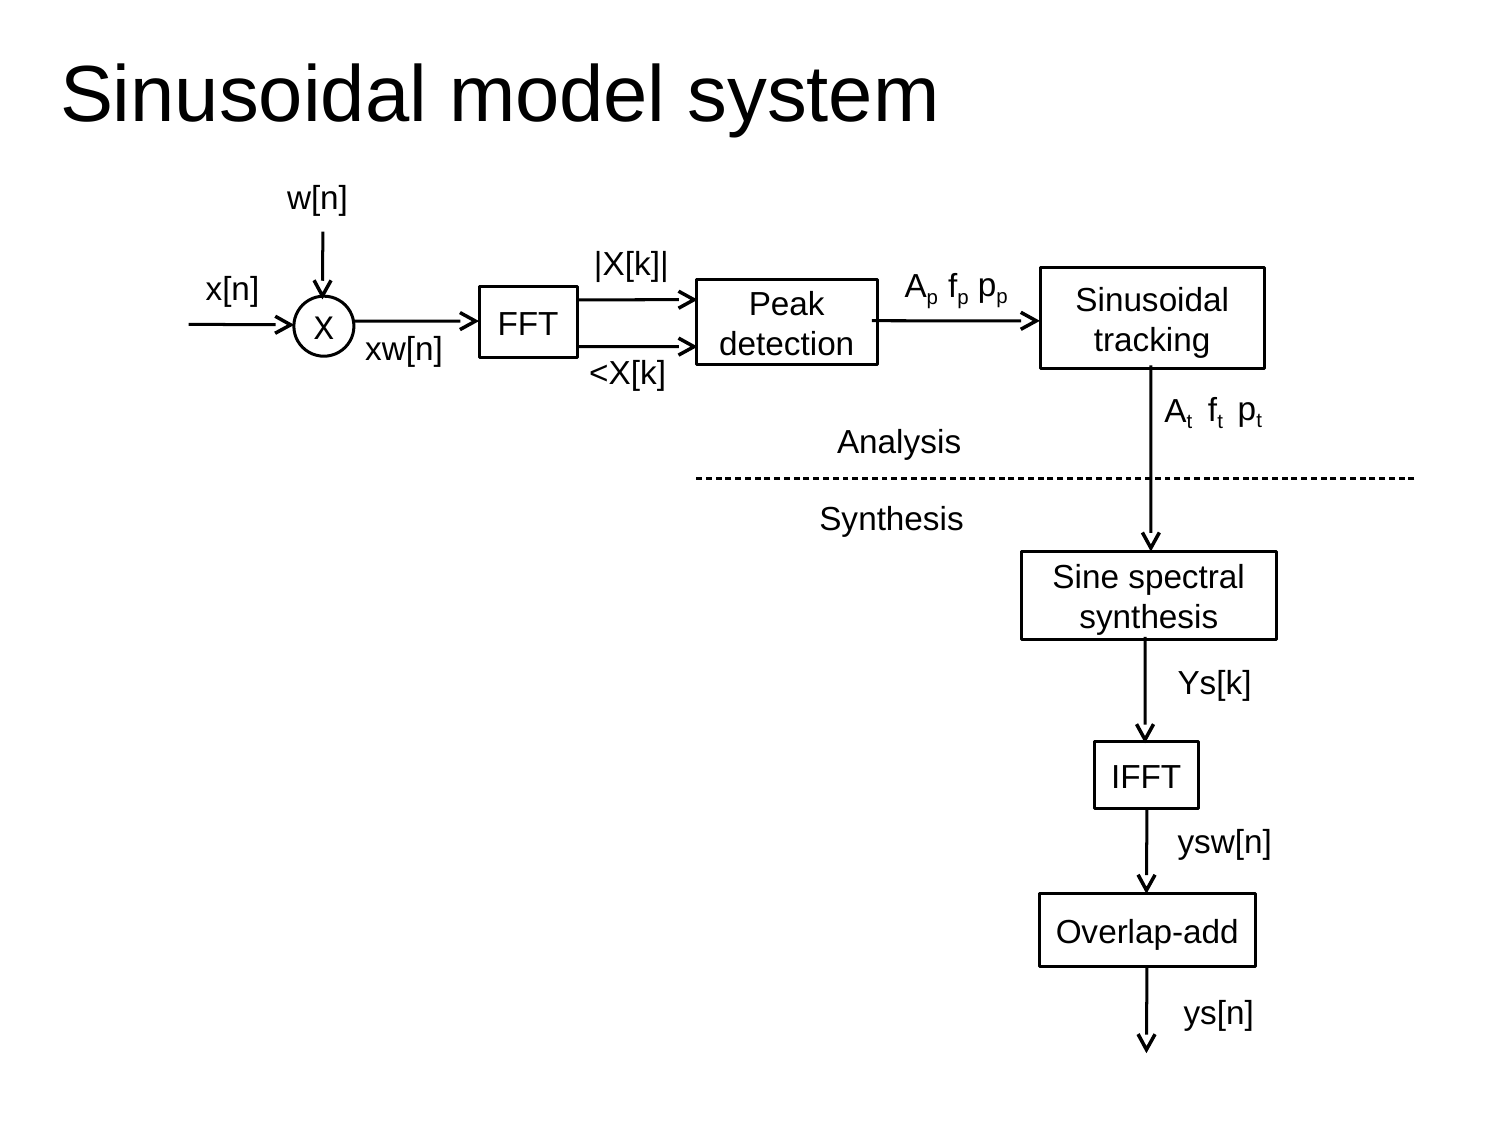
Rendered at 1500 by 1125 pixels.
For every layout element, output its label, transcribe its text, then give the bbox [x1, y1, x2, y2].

text_box pp [963, 259, 1023, 317]
text_box Synthesis [804, 493, 979, 546]
text_box Ys[k] [1162, 657, 1267, 710]
text_box |X[k]| [579, 238, 684, 291]
text_box Analysis [822, 416, 976, 469]
text_box fp [933, 260, 963, 316]
text_box w[n] [272, 172, 363, 225]
text_box ft [1193, 384, 1223, 441]
text_box pt [1223, 383, 1277, 441]
text_box Ap [889, 260, 953, 317]
text_box ysw[n] [1162, 816, 1287, 869]
text_box Sinusoidal tracking [1040, 267, 1265, 369]
text_box <X[k] [574, 346, 681, 399]
text_box Peak detection [696, 279, 878, 365]
text_box X [293, 296, 354, 357]
text_box FFT [479, 286, 578, 358]
text_box x[n] [190, 262, 275, 315]
text_box Overlap-add [1039, 893, 1256, 967]
text_box xw[n] [350, 323, 458, 376]
text_box ys[n] [1168, 987, 1269, 1040]
text_box Sine spectral synthesis [1021, 551, 1277, 640]
text_box At [1149, 384, 1193, 441]
text_box IFFT [1094, 741, 1199, 809]
title Sinusoidal model system [60, 0, 1410, 188]
